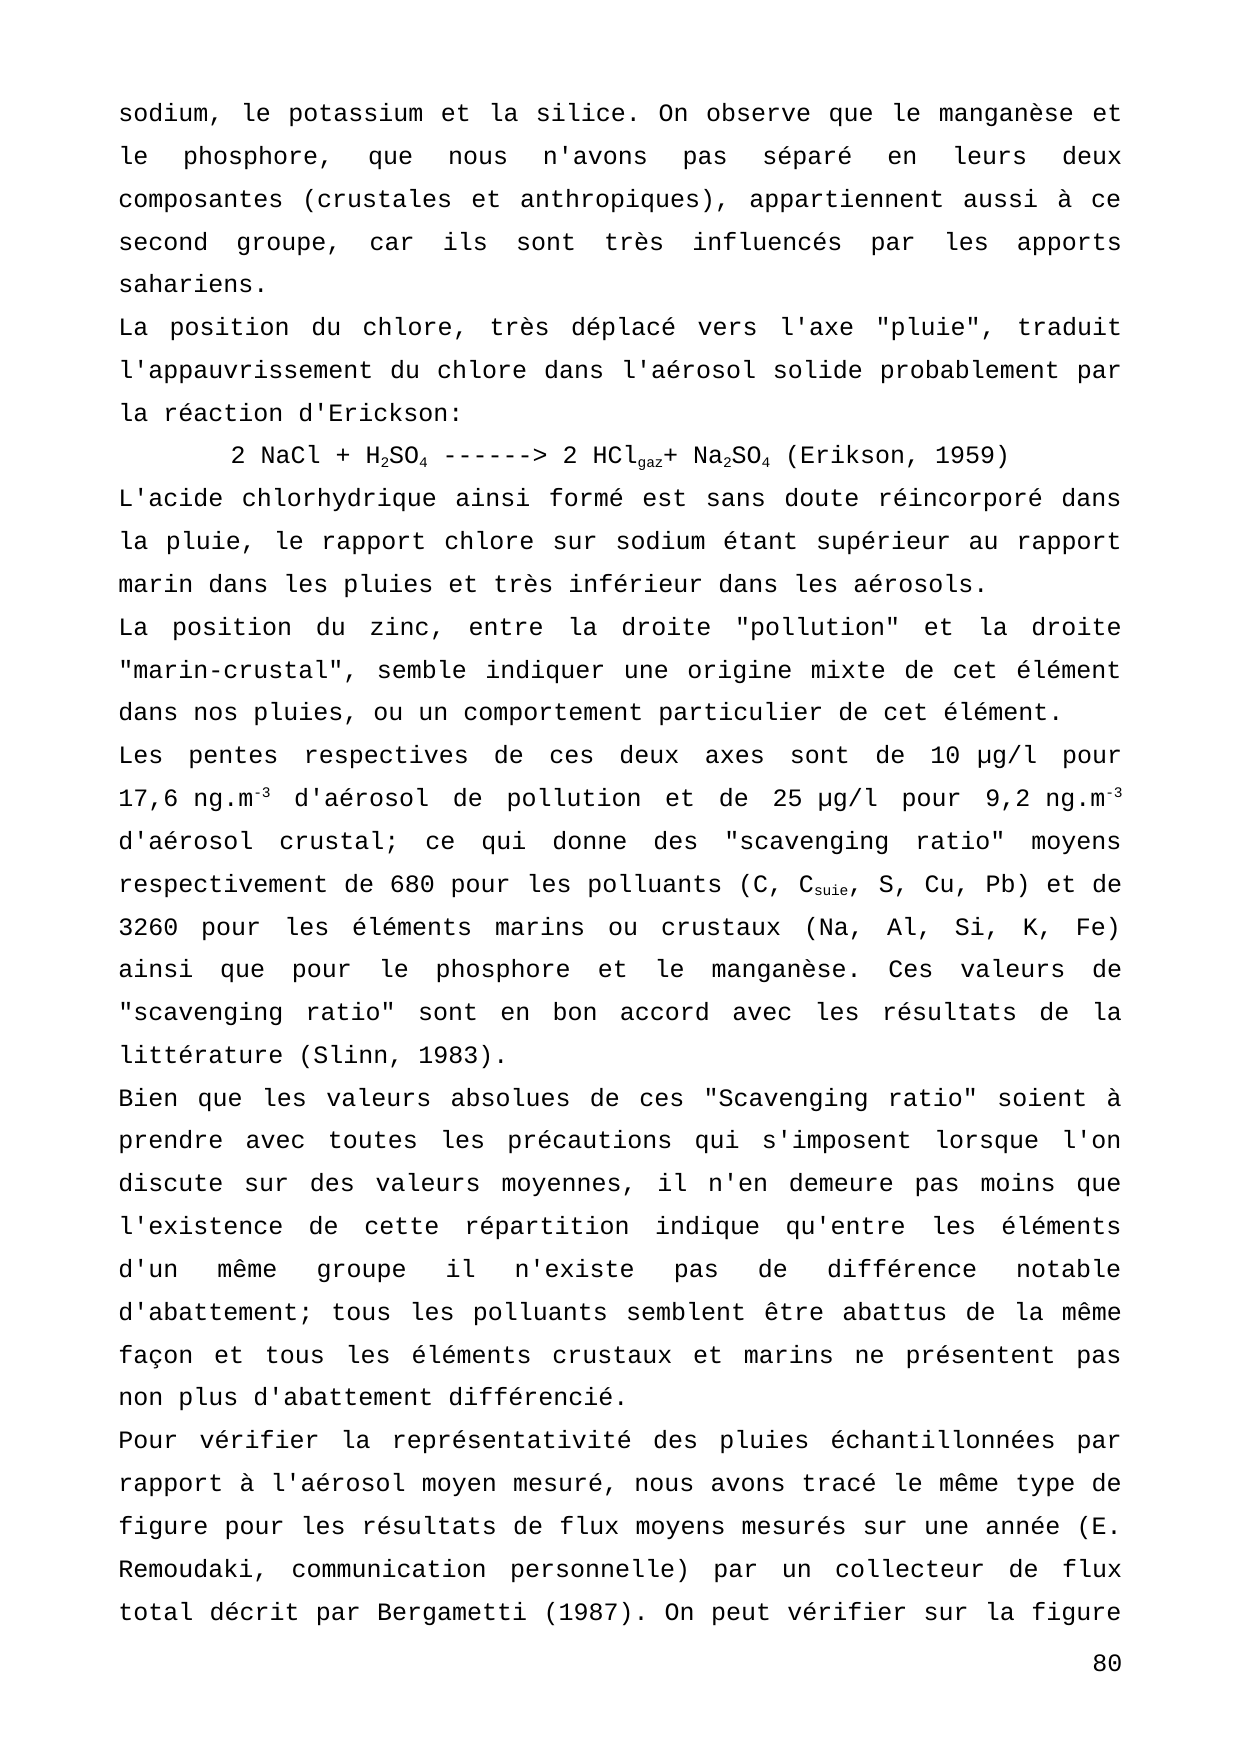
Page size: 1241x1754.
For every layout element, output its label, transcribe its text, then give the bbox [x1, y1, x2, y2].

text Bien que les valeurs absolues de ces "Scavenging ratio" soient à prendre avec toutes les précautions qui s'imposent lorsque l'on discute sur des valeurs moyennes, il n'en demeure pas moins que l'existence de cette répartition indique qu'entre les éléments d'un même groupe il n'existe pas de différence notable d'abattement; tous les polluants semblent être abattus de la même façon et tous les éléments crustaux et marins ne présentent pas non plus d'abattement différencié. [118, 1085, 1122, 1413]
text Les pentes respectives de ces deux axes sont de 10 µg/l pour 17,6 ng.m-3 d'aérosol de pollution et de 25 µg/l pour 9,2 ng.m-3 d'aérosol crustal; ce qui donne des "scavenging ratio" moyens respectivement de 680 pour les polluants (C, Csuie, S, Cu, Pb) et de 3260 pour les éléments marins ou crustaux (Na, Al, Si, K, Fe) ainsi que pour le phosphore et le manganèse. Ces valeurs de "scavenging ratio" sont en bon accord avec les résultats de la littérature (Slinn, 1983). [118, 743, 1122, 1071]
text Pour vérifier la représentativité des pluies échantillonnées par rapport à l'aérosol moyen mesuré, nous avons tracé le même type de figure pour les résultats de flux moyens mesurés sur une année (E. Remoudaki, communication personnelle) par un collecteur de flux total décrit par Bergametti (1987). On peut vérifier sur la figure [118, 1428, 1122, 1627]
text La position du chlore, très déplacé vers l'axe "pluie", traduit l'appauvrissement du chlore dans l'aérosol solide probablement par la réaction d'Erickson: [118, 314, 1122, 429]
text 2 NaCl + H2SO4 ------> 2 HClgaz+ Na2SO4 (Erikson, 1959) [118, 443, 1122, 471]
text La position du zinc, entre la droite "pollution" et la droite "marin-crustal", semble indiquer une origine mixte de cet élément dans nos pluies, ou un comportement particulier de cet élément. [118, 614, 1122, 728]
text sodium, le potassium et la silice. On observe que le manganèse et le phosphore, que nous n'avons pas séparé en leurs deux composantes (crustales et anthropiques), appartiennent aussi à ce second groupe, car ils sont très influencés par les apports sahariens. [118, 100, 1122, 300]
text L'acide chlorhydrique ainsi formé est sans doute réincorporé dans la pluie, le rapport chlore sur sodium étant supérieur au rapport marin dans les pluies et très inférieur dans les aérosols. [118, 486, 1122, 600]
